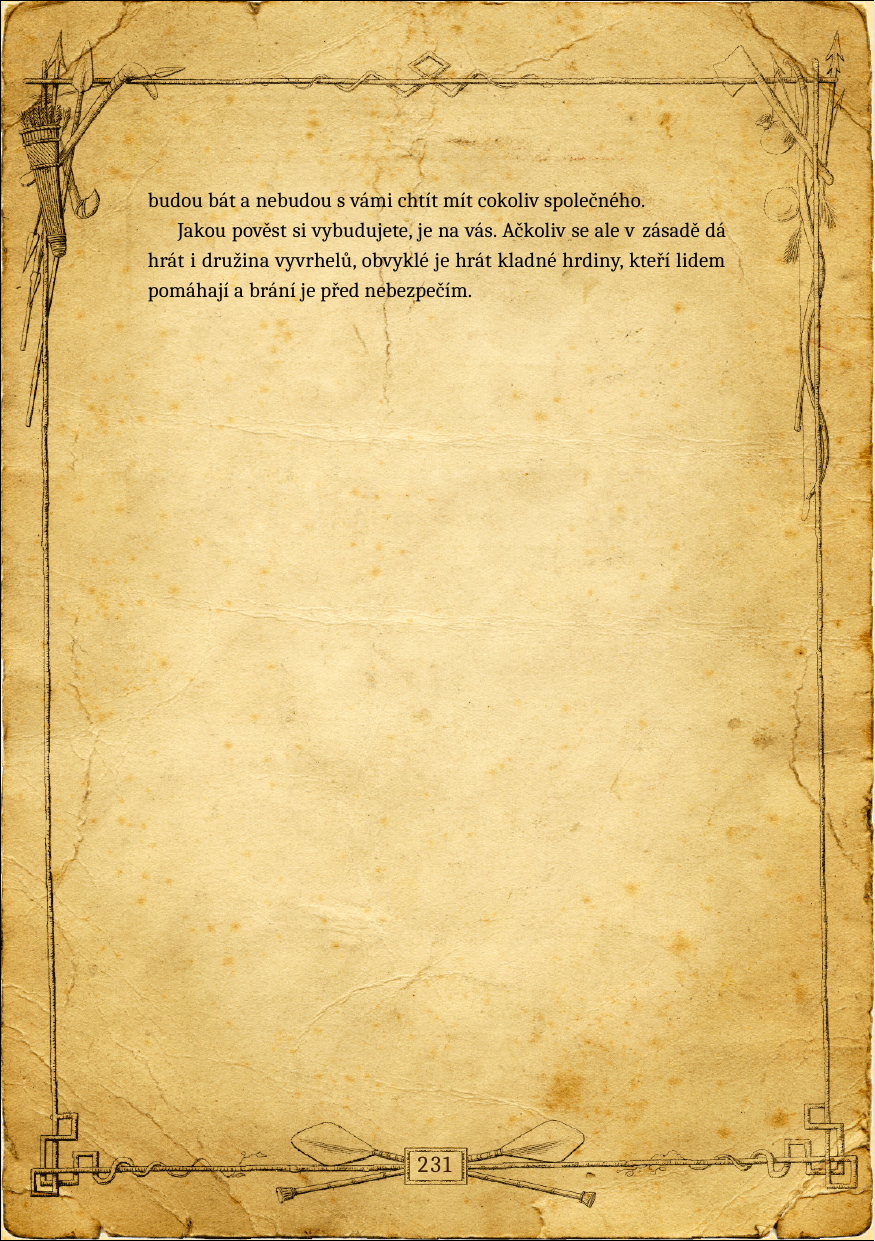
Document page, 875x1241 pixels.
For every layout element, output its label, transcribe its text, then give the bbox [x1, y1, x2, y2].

text budou bát a⁠ nebudou s⁠ vámi chtít mít cokoliv společného. Jakou pověst si vybudujete, je na vás. Ačkoliv se ale v⁠ zásadě dá hrát i⁠ družina vyvrhelů, obvyklé je hrát kladné hrdiny, kteří lidem pomáhají a⁠ brání je před nebezpečím. [148, 189, 726, 303]
picture [1, 1, 874, 1240]
